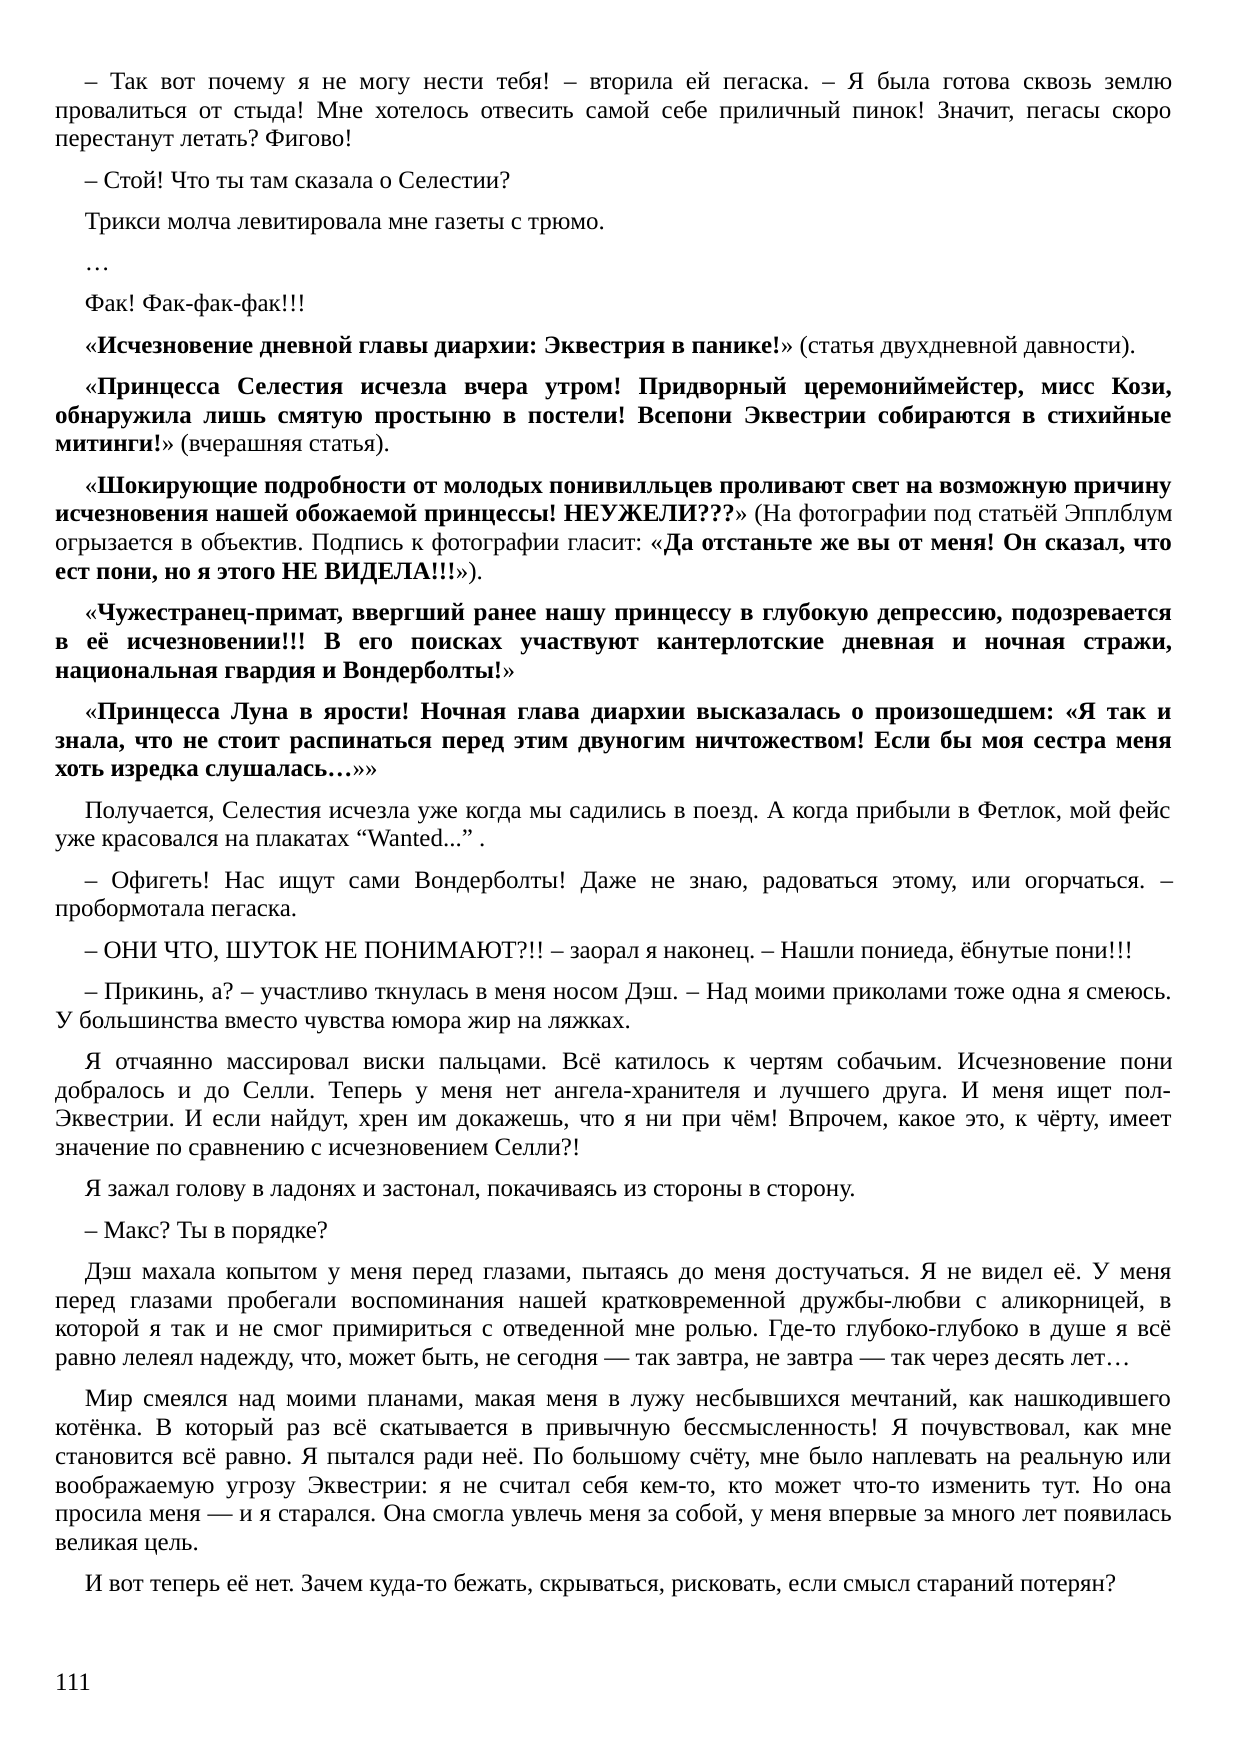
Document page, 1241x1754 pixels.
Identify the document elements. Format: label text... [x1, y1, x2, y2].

text Я зажал голову в ладонях и застонал, покачиваясь из стороны в сторону. [55, 1173, 1173, 1202]
text – Стой! Что ты там сказала о Селестии? [55, 165, 1173, 193]
text Я отчаянно массировал виски пальцами. Всё катилось к чертям собачьим. Исчезновение пони добралось и до Селли. Теперь у меня нет ангела-хранителя и лучшего друга. И меня ищет пол-Эквестрии. И если найдут, хрен им докажешь, что я ни при чём! Впрочем, какое это, к чёрту, имеет значение по сравнению с исчезновением Селли?! [55, 1046, 1173, 1161]
text Фак! Фак-фак-фак!!! [55, 288, 1173, 317]
text Трикси молча левитировала мне газеты с трюмо. [55, 206, 1173, 235]
text – Офигеть! Нас ищут сами Вондерболты! Даже не знаю, радоваться этому, или огорчаться. – пробормотала пегаска. [55, 865, 1173, 922]
text «Шокирующие подробности от молодых понивилльцев проливают свет на возможную причину исчезновения нашей обожаемой принцессы! НЕУЖЕЛИ???» (На фотографии под статьёй Эпплблум огрызается в объектив. Подпись к фотографии гласит: «Да отстаньте же вы от меня! Он сказал, что ест пони, но я этого НЕ ВИДЕЛА!!!»). [55, 470, 1173, 585]
text И вот теперь её нет. Зачем куда-то бежать, скрываться, рисковать, если смысл стараний потерян? [55, 1568, 1173, 1597]
text «Принцесса Луна в ярости! Ночная глава диархии высказалась о произошедшем: «Я так и знала, что не стоит распинаться перед этим двуногим ничтожеством! Если бы моя сестра меня хоть изредка слушалась…»» [55, 696, 1173, 782]
text … [55, 247, 1173, 276]
text Мир смеялся над моими планами, макая меня в лужу несбывшихся мечтаний, как нашкодившего котёнка. В который раз всё скатывается в привычную бессмысленность! Я почувствовал, как мне становится всё равно. Я пытался ради неё. По большому счёту, мне было наплевать на реальную или воображаемую угрозу Эквестрии: я не считал себя кем-то, кто может что-то изменить тут. Но она просила меня — и я старался. Она смогла увлечь меня за собой, у меня впервые за много лет появилась великая цель. [55, 1383, 1173, 1556]
text – Макс? Ты в порядке? [55, 1215, 1173, 1243]
text «Исчезновение дневной главы диархии: Эквестрия в панике!» (статья двухдневной давности). [55, 330, 1173, 358]
text – Так вот почему я не могу нести тебя! – вторила ей пегаска. – Я была готова сквозь землю провалиться от стыда! Мне хотелось отвесить самой себе приличный пинок! Значит, пегасы скоро перестанут летать? Фигово! [55, 66, 1173, 152]
text Получается, Селестия исчезла уже когда мы садились в поезд. А когда прибыли в Фетлок, мой фейс уже красовался на плакатах “Wanted...” . [55, 795, 1173, 852]
text – Прикинь, а? – участливо ткнулась в меня носом Дэш. – Над моими приколами тоже одна я смеюсь. У большинства вместо чувства юмора жир на ляжках. [55, 976, 1173, 1033]
text – ОНИ ЧТО, ШУТОК НЕ ПОНИМАЮТ?!! – заорал я наконец. – Нашли пониеда, ёбнутые пони!!! [55, 935, 1173, 963]
text Дэш махала копытом у меня перед глазами, пытаясь до меня достучаться. Я не видел её. У меня перед глазами пробегали воспоминания нашей кратковременной дружбы-любви с аликорницей, в которой я так и не смог примириться с отведенной мне ролью. Где-то глубоко-глубоко в душе я всё равно лелеял надежду, что, может быть, не сегодня — так завтра, не завтра — так через десять лет… [55, 1256, 1173, 1371]
text «Принцесса Селестия исчезла вчера утром! Придворный церемониймейстер, мисс Кози, обнаружила лишь смятую простыню в постели! Всепони Эквестрии собираются в стихийные митинги!» (вчерашняя статья). [55, 371, 1173, 457]
text «Чужестранец-примат, ввергший ранее нашу принцессу в глубокую депрессию, подозревается в её исчезновении!!! В его поисках участвуют кантерлотские дневная и ночная стражи, национальная гвардия и Вондерболты!» [55, 597, 1173, 683]
